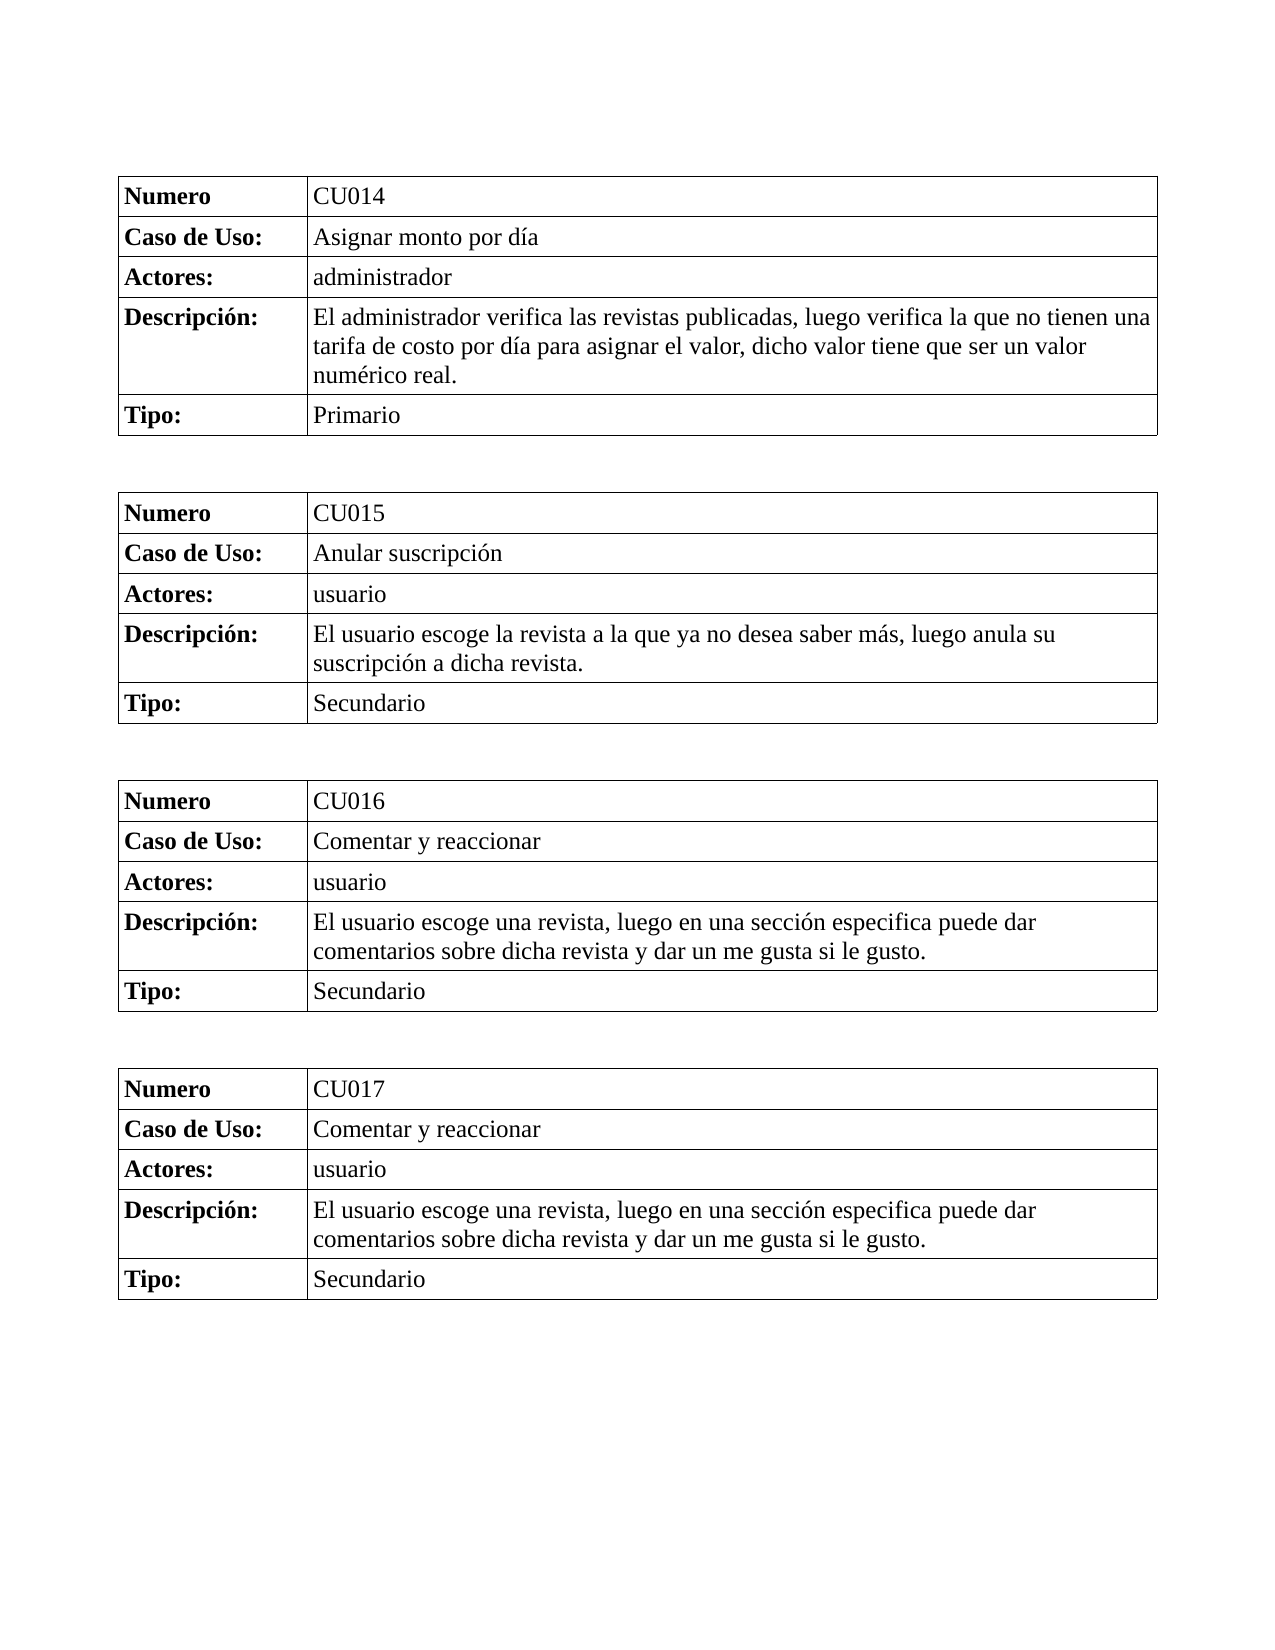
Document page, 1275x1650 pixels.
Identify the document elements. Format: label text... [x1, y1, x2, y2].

table_cell usuario [308, 862, 1157, 901]
table_cell Descripción: [119, 902, 307, 970]
table_cell Caso de Uso: [119, 534, 307, 573]
table_cell Actores: [119, 862, 307, 901]
table_cell El usuario escoge la revista a la que ya no desea saber más, luego anula su suscripción a dicha revista. [308, 614, 1157, 682]
table_cell Actores: [119, 1150, 307, 1189]
table_cell Primario [308, 395, 1157, 435]
table_cell Tipo: [119, 683, 307, 723]
table_cell usuario [308, 1150, 1157, 1189]
table_cell administrador [308, 257, 1157, 297]
table_cell Comentar y reaccionar [308, 1110, 1157, 1149]
table_cell Tipo: [119, 395, 307, 435]
table_header Numero [119, 781, 307, 821]
table_header CU014 [308, 177, 1157, 216]
table_cell Tipo: [119, 1259, 307, 1298]
table_cell Secundario [308, 1259, 1157, 1298]
table_header CU016 [308, 781, 1157, 821]
table_cell Actores: [119, 574, 307, 613]
table_cell Caso de Uso: [119, 217, 307, 256]
table_cell Caso de Uso: [119, 822, 307, 861]
table_cell El usuario escoge una revista, luego en una sección especifica puede dar comentarios sobre dicha revista y dar un me gusta si le gusto. [308, 902, 1157, 970]
table_cell El administrador verifica las revistas publicadas, luego verifica la que no tienen una tarifa de costo por día para asignar el valor, dicho valor tiene que ser un valor numérico real. [308, 298, 1157, 394]
table_cell Tipo: [119, 971, 307, 1011]
table_cell Actores: [119, 257, 307, 297]
table_header Numero [119, 177, 307, 216]
table_header Numero [119, 493, 307, 533]
table_header CU015 [308, 493, 1157, 533]
table_cell El usuario escoge una revista, luego en una sección especifica puede dar comentarios sobre dicha revista y dar un me gusta si le gusto. [308, 1190, 1157, 1258]
table_header Numero [119, 1069, 307, 1108]
table_cell Caso de Uso: [119, 1110, 307, 1149]
table_header CU017 [308, 1069, 1157, 1108]
table_cell usuario [308, 574, 1157, 613]
table_cell Anular suscripción [308, 534, 1157, 573]
table_cell Comentar y reaccionar [308, 822, 1157, 861]
table_cell Descripción: [119, 614, 307, 682]
table_cell Descripción: [119, 1190, 307, 1258]
table_cell Secundario [308, 683, 1157, 723]
table_cell Secundario [308, 971, 1157, 1011]
table_cell Descripción: [119, 298, 307, 394]
table_cell Asignar monto por día [308, 217, 1157, 256]
